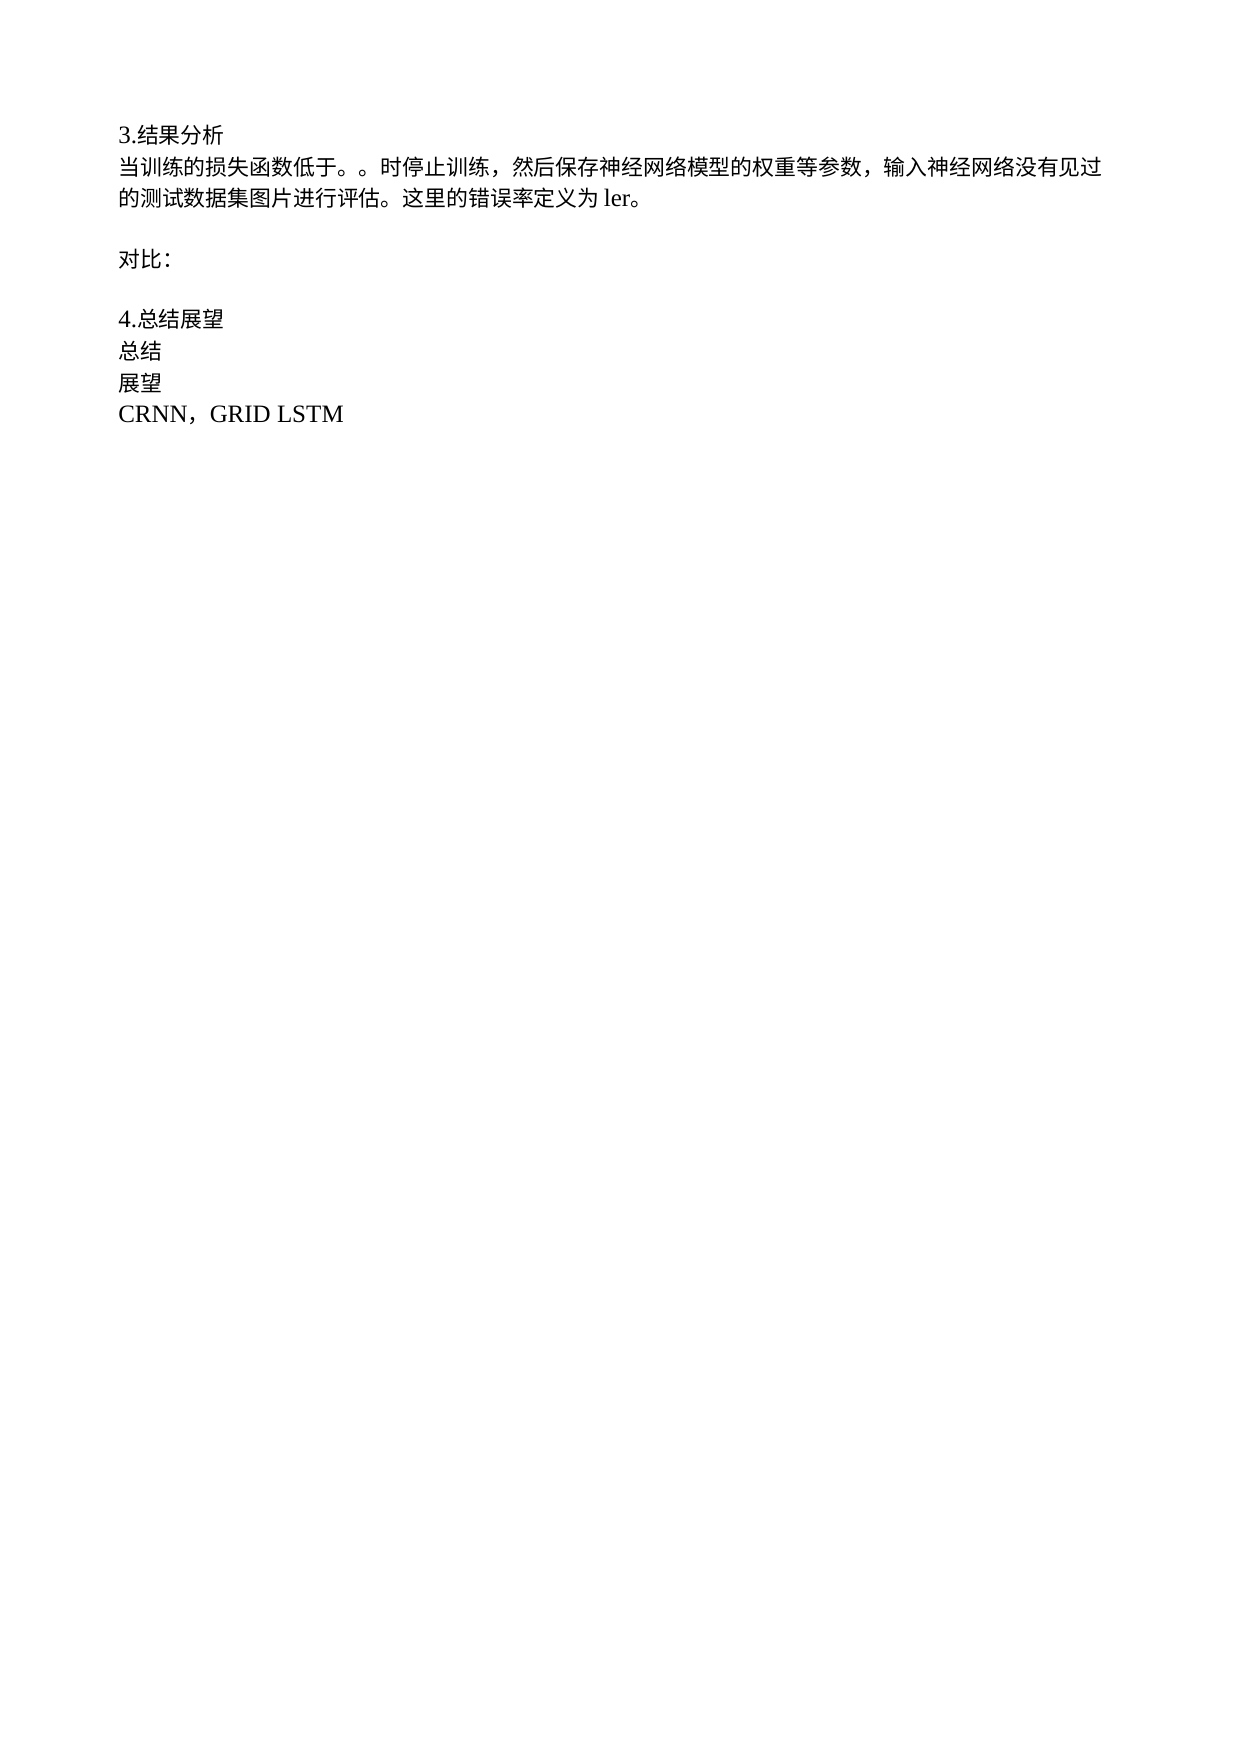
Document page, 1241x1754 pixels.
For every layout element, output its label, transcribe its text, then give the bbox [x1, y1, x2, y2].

text CRNN，GRID LSTM [118, 397, 1122, 429]
text 总结 [118, 334, 1122, 366]
text 当训练的损失函数低于。。时停止训练，然后保存神经网络模型的权重等参数，输入神经网络没有见过的测试数据集图片进行评估。这里的错误率定义为ler。 [118, 150, 1122, 213]
text 4.总结展望 [118, 302, 1122, 334]
text 3.结果分析 [118, 118, 1122, 150]
text 展望 [118, 366, 1122, 397]
text 对比： [118, 242, 1122, 273]
